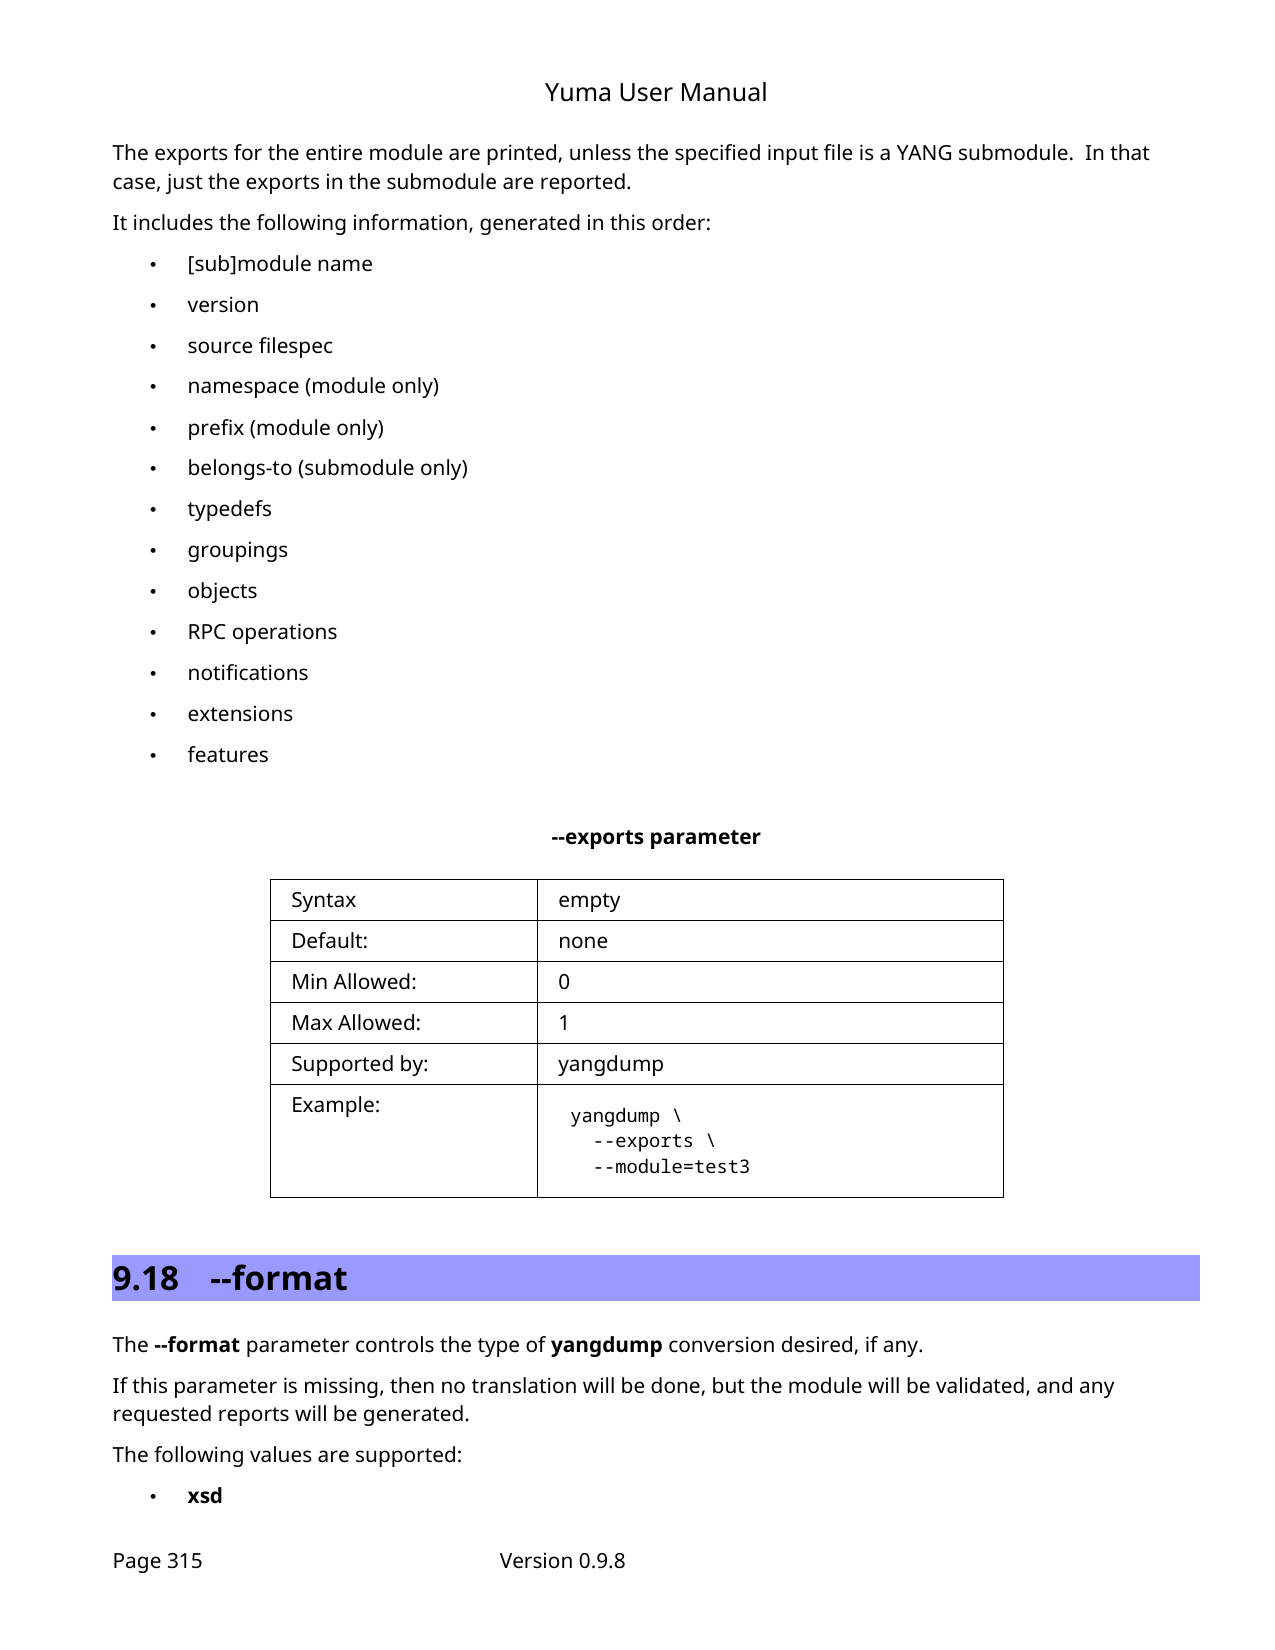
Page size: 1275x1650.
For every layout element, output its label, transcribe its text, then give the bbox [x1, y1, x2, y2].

table_header empty [538, 880, 1003, 920]
list xsd [150, 1481, 1200, 1509]
table_cell 1 [538, 1003, 1003, 1043]
text It includes the following information, generated in this order: [112, 208, 1200, 236]
table_cell 0 [538, 962, 1003, 1002]
text If this parameter is missing, then no translation will be done, but the module will be validated, and any requested reports will be generated. [112, 1371, 1200, 1428]
list features [150, 740, 1200, 768]
table_cell Example: [271, 1085, 537, 1197]
list source filespec [150, 331, 1200, 359]
text The exports for the entire module are printed, unless the specified input file is a YANG submodule. In that case, just the exports in the submodule are reported. [112, 138, 1200, 195]
list objects [150, 576, 1200, 605]
table_cell Default: [271, 921, 537, 961]
list version [150, 290, 1200, 318]
subtitle --format [112, 1255, 1200, 1301]
table_cell Max Allowed: [271, 1003, 537, 1043]
text The --format parameter controls the type of yangdump conversion desired, if any. [112, 1330, 1200, 1358]
table_header Syntax [271, 880, 537, 920]
list [sub]module name [150, 249, 1200, 277]
list extensions [150, 699, 1200, 728]
list notifications [150, 658, 1200, 687]
table_cell Supported by: [271, 1044, 537, 1083]
subtitle --exports parameter [127, 822, 1185, 850]
list namespace (module only) [150, 372, 1200, 400]
text The following values are supported: [112, 1440, 1200, 1468]
table_cell none [538, 921, 1003, 961]
list prefix (module only) [150, 413, 1200, 441]
table_cell Min Allowed: [271, 962, 537, 1002]
list RPC operations [150, 617, 1200, 646]
list belongs-to (submodule only) [150, 453, 1200, 482]
list groupings [150, 535, 1200, 564]
table_cell yangdump [538, 1044, 1003, 1083]
list typedefs [150, 494, 1200, 523]
table_cell yangdump \ --exports \ --module=test3 [538, 1085, 1003, 1197]
